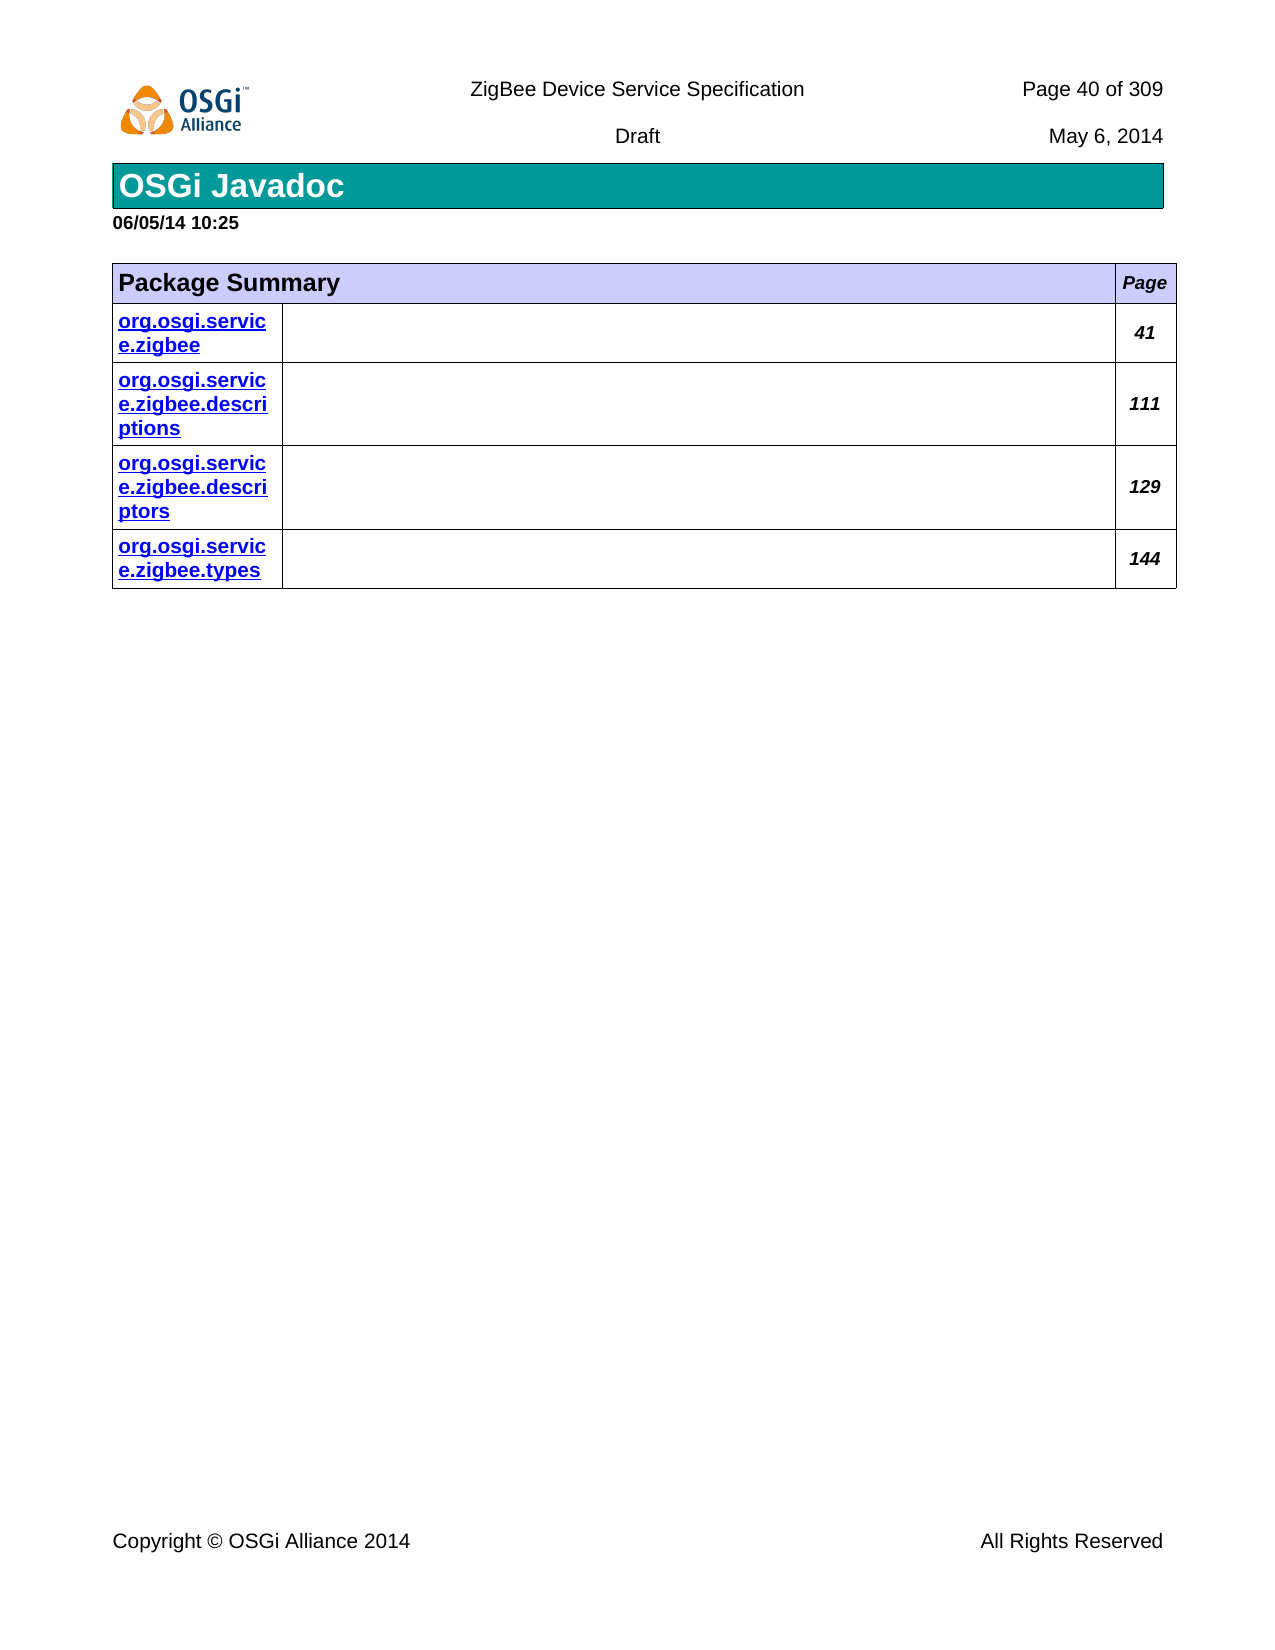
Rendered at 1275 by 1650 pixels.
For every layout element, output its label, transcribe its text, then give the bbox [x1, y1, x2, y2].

table_cell 112 [1116, 363, 1176, 445]
text 06/05/14 10:25 [112, 212, 1163, 233]
table_cell org.osgi.service.zigbee.descriptions [113, 363, 282, 445]
table_cell [283, 446, 1115, 528]
table_cell [283, 363, 1115, 445]
picture [113, 78, 257, 142]
table_cell [283, 304, 1115, 362]
table_cell [283, 530, 1115, 588]
subtitle OSGi Javadoc [114, 164, 1163, 208]
table_cell 130 [1116, 446, 1176, 528]
table_cell 145 [1116, 530, 1176, 588]
table_cell org.osgi.service.zigbee [113, 304, 282, 362]
table_header Page [1116, 264, 1176, 303]
table_cell 42 [1116, 304, 1176, 362]
table_cell org.osgi.service.zigbee.descriptors [113, 446, 282, 528]
table_header Package Summary [113, 264, 1115, 303]
table_cell org.osgi.service.zigbee.types [113, 530, 282, 588]
